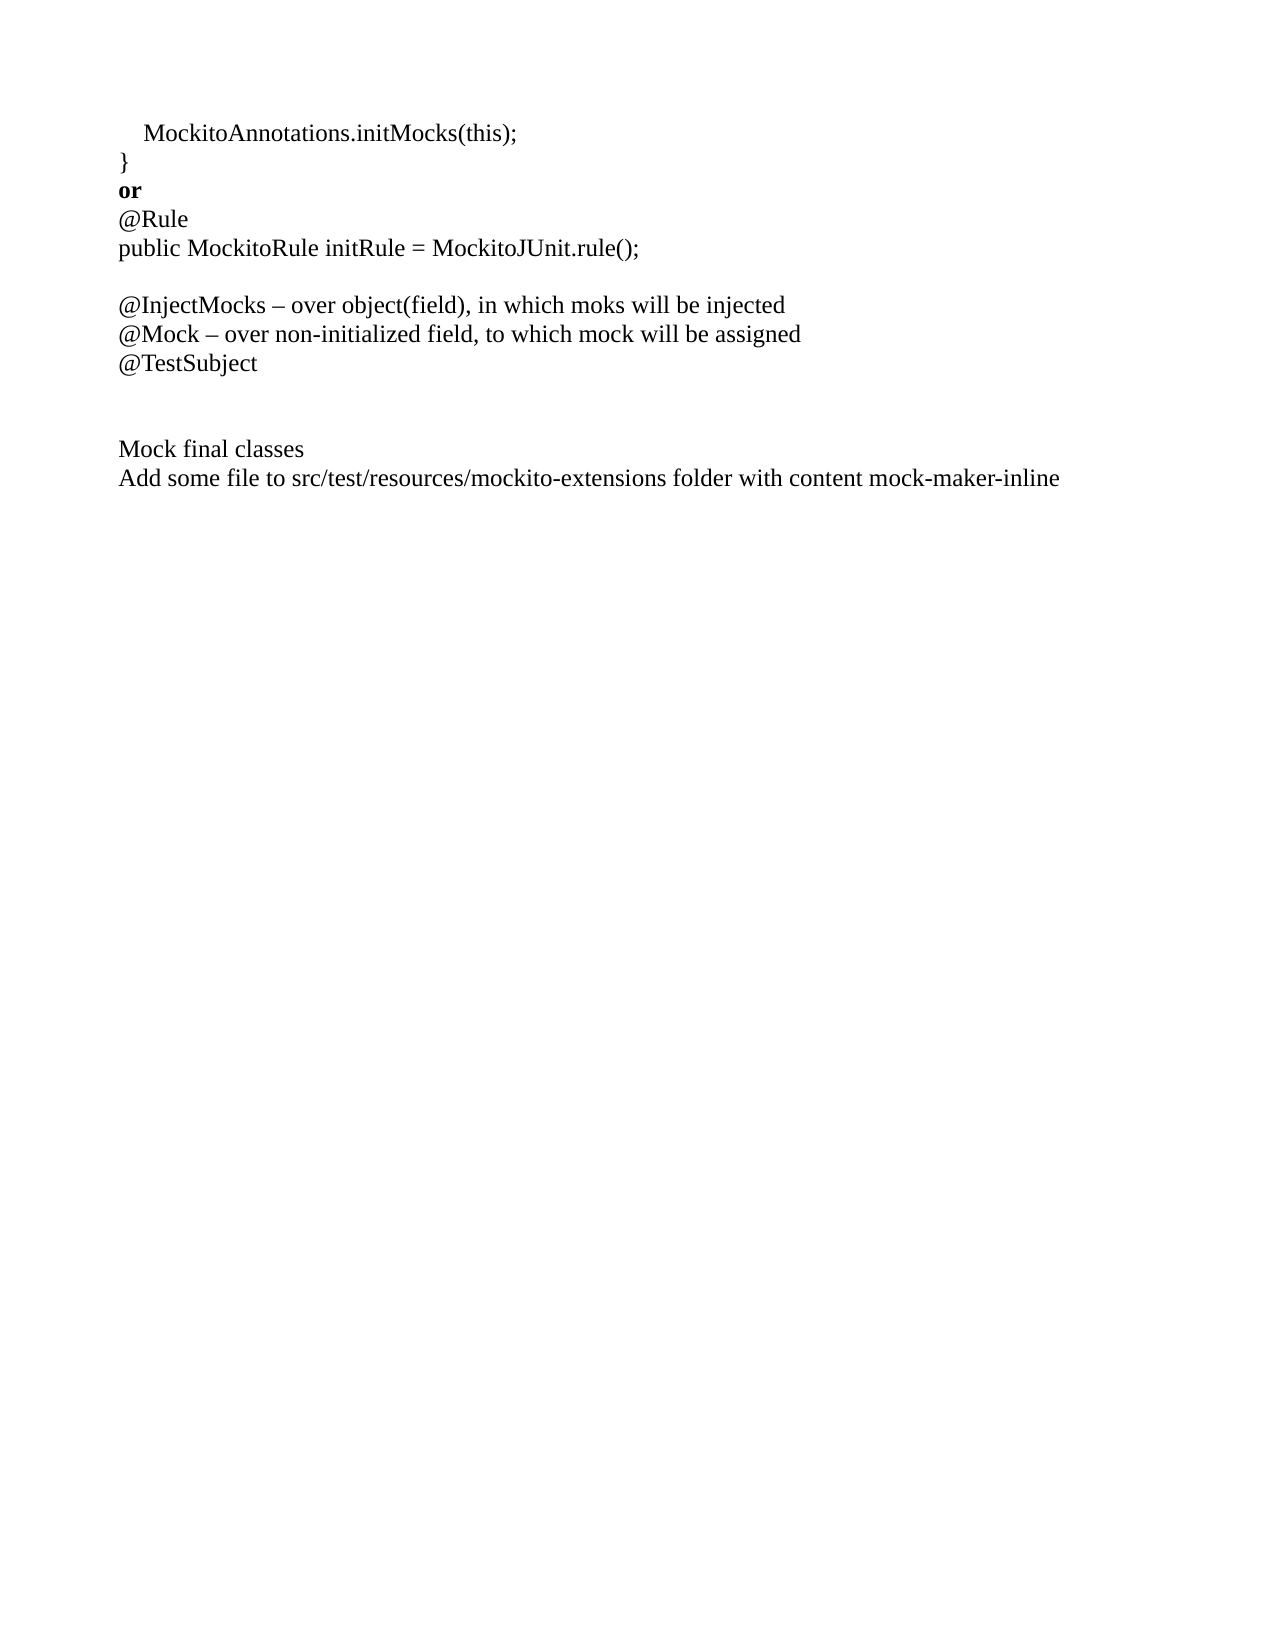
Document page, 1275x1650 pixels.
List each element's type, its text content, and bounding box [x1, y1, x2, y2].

text or [118, 176, 1157, 204]
text @Mock – over non-initialized field, to which mock will be assigned [118, 319, 1157, 348]
text MockitoAnnotations.initMocks(this); } [118, 118, 1157, 176]
text Add some file to src/test/resources/mockito-extensions folder with content mock-maker-inline [118, 463, 1157, 521]
text Mock final classes [118, 434, 1157, 463]
text @InjectMocks – over object(field), in which moks will be injected [118, 291, 1157, 319]
text @Rule public MockitoRule initRule = MockitoJUnit.rule(); [118, 204, 1157, 262]
text @TestSubject [118, 348, 1157, 377]
